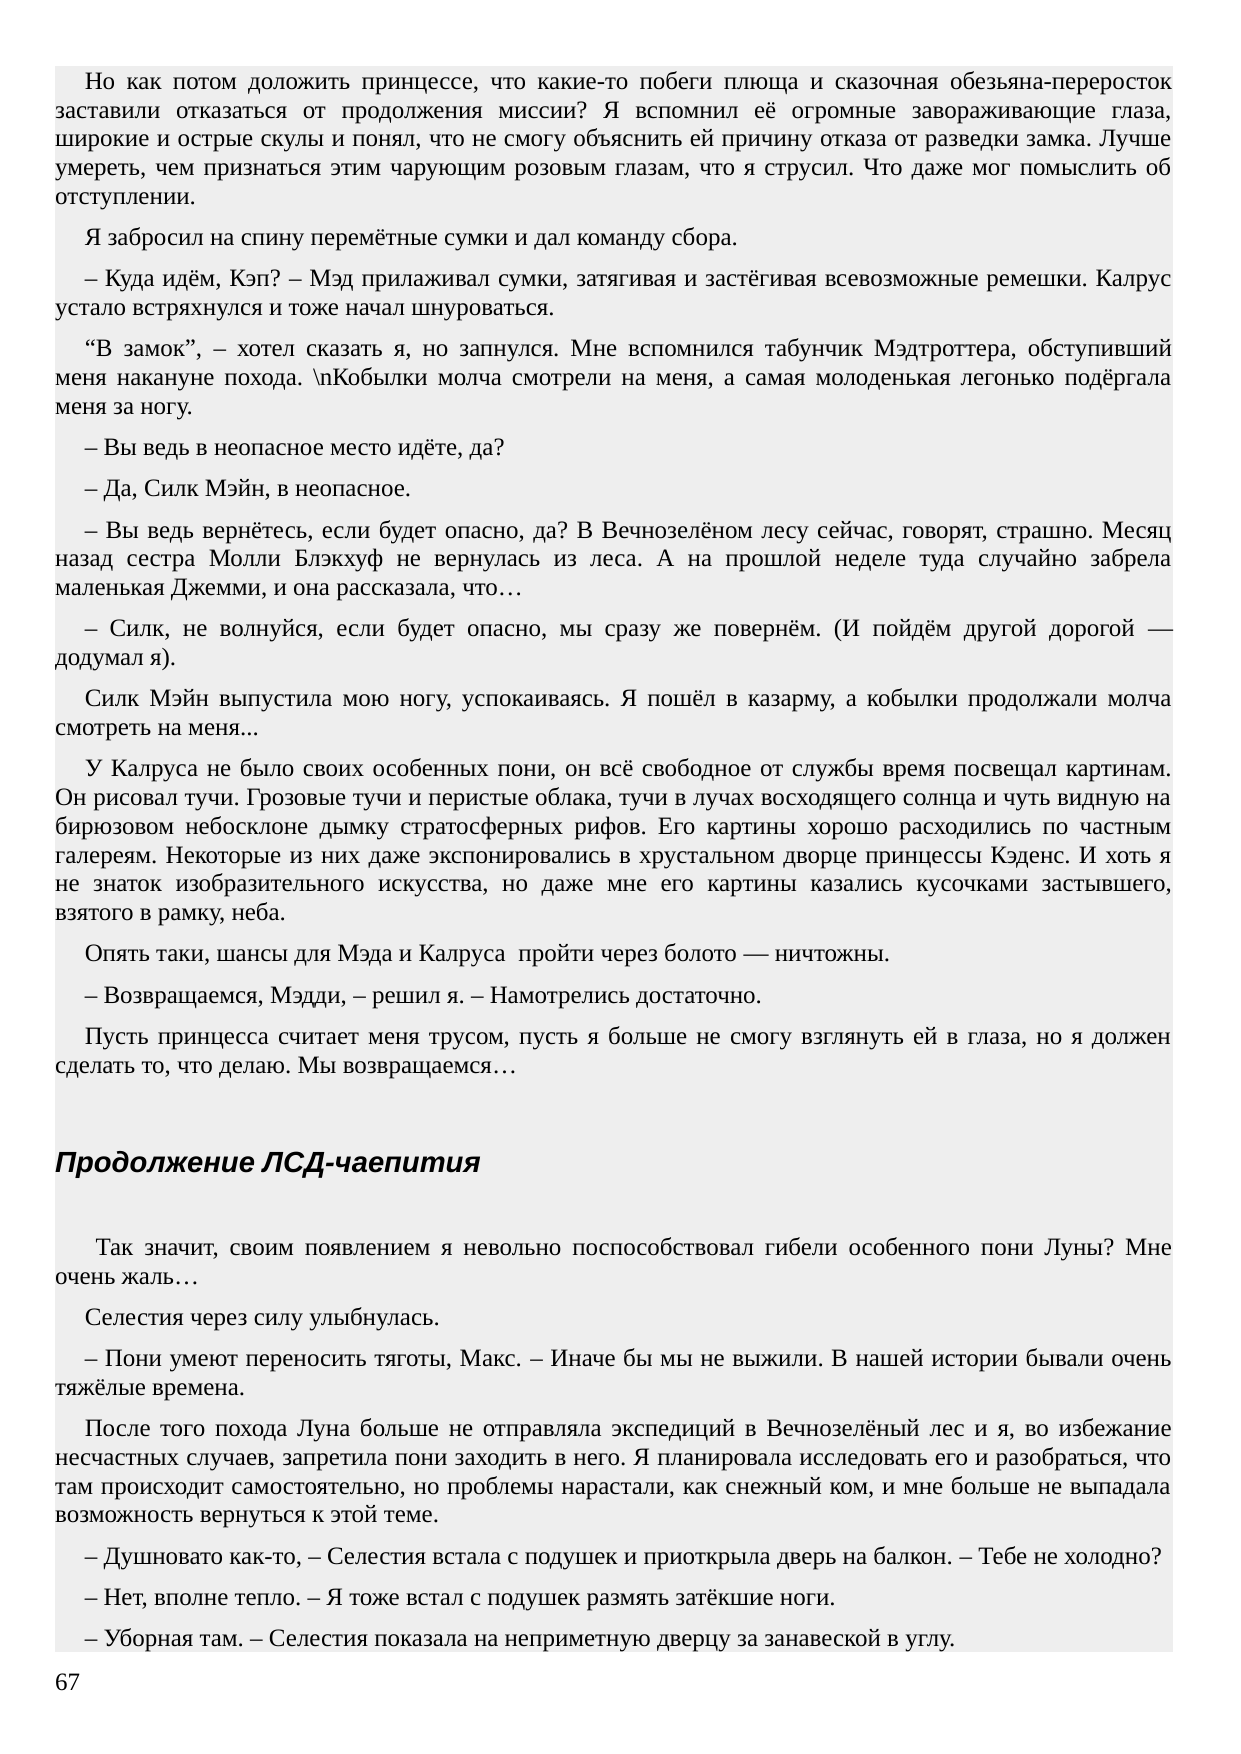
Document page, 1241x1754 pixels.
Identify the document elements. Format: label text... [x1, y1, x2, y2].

subtitle Продолжение ЛСД-чаепития [55, 1145, 1173, 1178]
text – Уборная там. – Селестия показала на неприметную дверцу за занавеской в углу. [55, 1623, 1173, 1652]
text Пусть принцесса считает меня трусом, пусть я больше не смогу взглянуть ей в глаза, но я должен сделать то, что делаю. Мы возвращаемся… [55, 1021, 1173, 1078]
text – Куда идём, Кэп? – Мэд прилаживал сумки, затягивая и застёгивая всевозможные ремешки. Калрус устало встряхнулся и тоже начал шнуроваться. [55, 263, 1173, 321]
text “В замок”, – хотел сказать я, но запнулся. Мне вспомнился табунчик Мэдтроттера, обступивший меня накануне похода. \nКобылки молча смотрели на меня, а самая молоденькая легонько подёргала меня за ногу. [55, 333, 1173, 420]
text Опять таки, шансы для Мэда и Калруса пройти через болото — ничтожны. [55, 938, 1173, 967]
text – Да, Силк Мэйн, в неопасное. [55, 473, 1173, 502]
text У Калруса не было своих особенных пони, он всё свободное от службы время посвещал картинам. Он рисовал тучи. Грозовые тучи и перистые облака, тучи в лучах восходящего солнца и чуть видную на бирюзовом небосклоне дымку стратосферных рифов. Его картины хорошо расходились по частным галереям. Некоторые из них даже экспонировались в хрустальном дворце принцессы Кэденс. И хоть я не знаток изобразительного искусства, но даже мне его картины казались кусочками застывшего, взятого в рамку, неба. [55, 753, 1173, 926]
text – Вы ведь вернётесь, если будет опасно, да? В Вечнозелёном лесу сейчас, говорят, страшно. Месяц назад сестра Молли Блэкхуф не вернулась из леса. А на прошлой неделе туда случайно забрела маленькая Джемми, и она рассказала, что… [55, 515, 1173, 601]
text – Пони умеют переносить тяготы, Макс. – Иначе бы мы не выжили. В нашей истории бывали очень тяжёлые времена. [55, 1343, 1173, 1401]
text – Вы ведь в неопасное место идёте, да? [55, 432, 1173, 461]
text Силк Мэйн выпустила мою ногу, успокаиваясь. Я пошёл в казарму, а кобылки продолжали молча смотреть на меня... [55, 683, 1173, 741]
text Селестия через силу улыбнулась. [55, 1302, 1173, 1331]
text Так значит, своим появлением я невольно поспособствовал гибели особенного пони Луны? Мне очень жаль… [55, 1232, 1173, 1289]
text После того похода Луна больше не отправляла экспедиций в Вечнозелёный лес и я, во избежание несчастных случаев, запретила пони заходить в него. Я планировала исследовать его и разобраться, что там происходит самостоятельно, но проблемы нарастали, как снежный ком, и мне больше не выпадала возможность вернуться к этой теме. [55, 1413, 1173, 1528]
text – Нет, вполне тепло. – Я тоже встал с подушек размять затёкшие ноги. [55, 1582, 1173, 1611]
text – Силк, не волнуйся, если будет опасно, мы сразу же повернём. (И пойдём другой дорогой — додумал я). [55, 613, 1173, 671]
text Я забросил на спину перемётные сумки и дал команду сбора. [55, 222, 1173, 251]
text – Возвращаемся, Мэдди, – решил я. – Намотрелись достаточно. [55, 980, 1173, 1008]
text Но как потом доложить принцессе, что какие-то побеги плюща и сказочная обезьяна-переросток заставили отказаться от продолжения миссии? Я вспомнил её огромные завораживающие глаза, широкие и острые скулы и понял, что не смогу объяснить ей причину отказа от разведки замка. Лучше умереть, чем признаться этим чарующим розовым глазам, что я струсил. Что даже мог помыслить об отступлении. [55, 66, 1173, 210]
text – Душновато как-то, – Селестия встала с подушек и приоткрыла дверь на балкон. – Тебе не холодно? [55, 1541, 1173, 1569]
